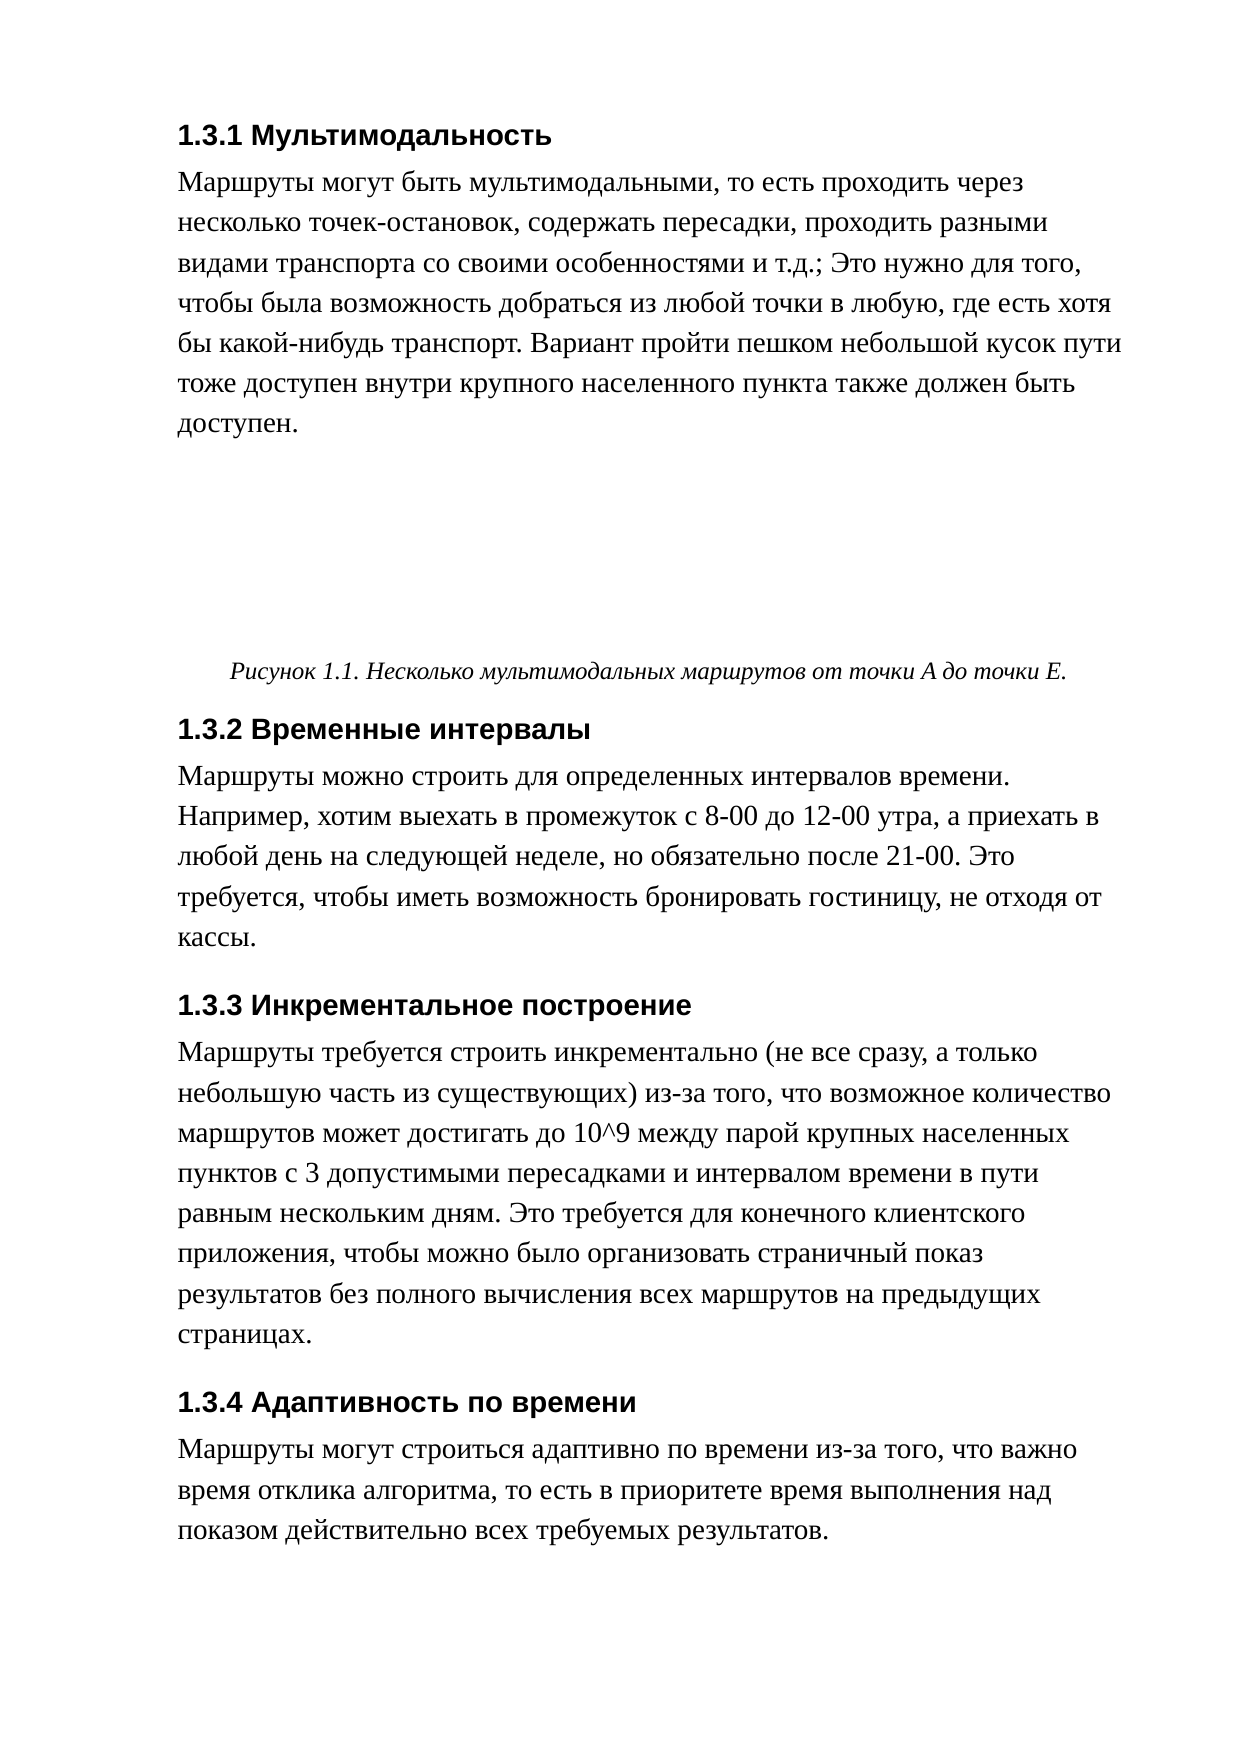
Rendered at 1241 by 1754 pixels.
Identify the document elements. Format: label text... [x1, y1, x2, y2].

subtitle 1.3.2 Временные интервалы [177, 712, 1122, 746]
text Маршруты требуется строить инкрементально (не все сразу, а только небольшую часть из существующих) из-за того, что возможное количество маршрутов может достигать до 10^9 между парой крупных населенных пунктов с 3 допустимыми пересадками и интервалом времени в пути равным нескольким дням. Это требуется для конечного клиентского приложения, чтобы можно было организовать страничный показ результатов без полного вычисления всех маршрутов на предыдущих страницах. [177, 1034, 1122, 1349]
text Рисунок 1.1. Несколько мультимодальных маршрутов от точки A до точки E. [177, 473, 1122, 685]
subtitle 1.3.3 Инкрементальное построение [177, 988, 1122, 1022]
subtitle 1.3.1 Мультимодальность [177, 118, 1122, 152]
text Маршруты можно строить для определенных интервалов времени. Например, хотим выехать в промежуток с 8-00 до 12-00 утра, а приехать в любой день на следующей неделе, но обязательно после 21-00. Это требуется, чтобы иметь возможность бронировать гостиницу, не отходя от кассы. [177, 758, 1122, 952]
text Маршруты могут быть мультимодальными, то есть проходить через несколько точек-остановок, содержать пересадки, проходить разными видами транспорта со своими особенностями и т.д.; Это нужно для того, чтобы была возможность добраться из любой точки в любую, где есть хотя бы какой-нибудь транспорт. Вариант пройти пешком небольшой кусок пути тоже доступен внутри крупного населенного пункта также должен быть доступен. [177, 164, 1122, 439]
text Маршруты могут строиться адаптивно по времени из-за того, что важно время отклика алгоритма, то есть в приоритете время выполнения над показом действительно всех требуемых результатов. [177, 1432, 1122, 1546]
subtitle 1.3.4 Адаптивность по времени [177, 1385, 1122, 1419]
